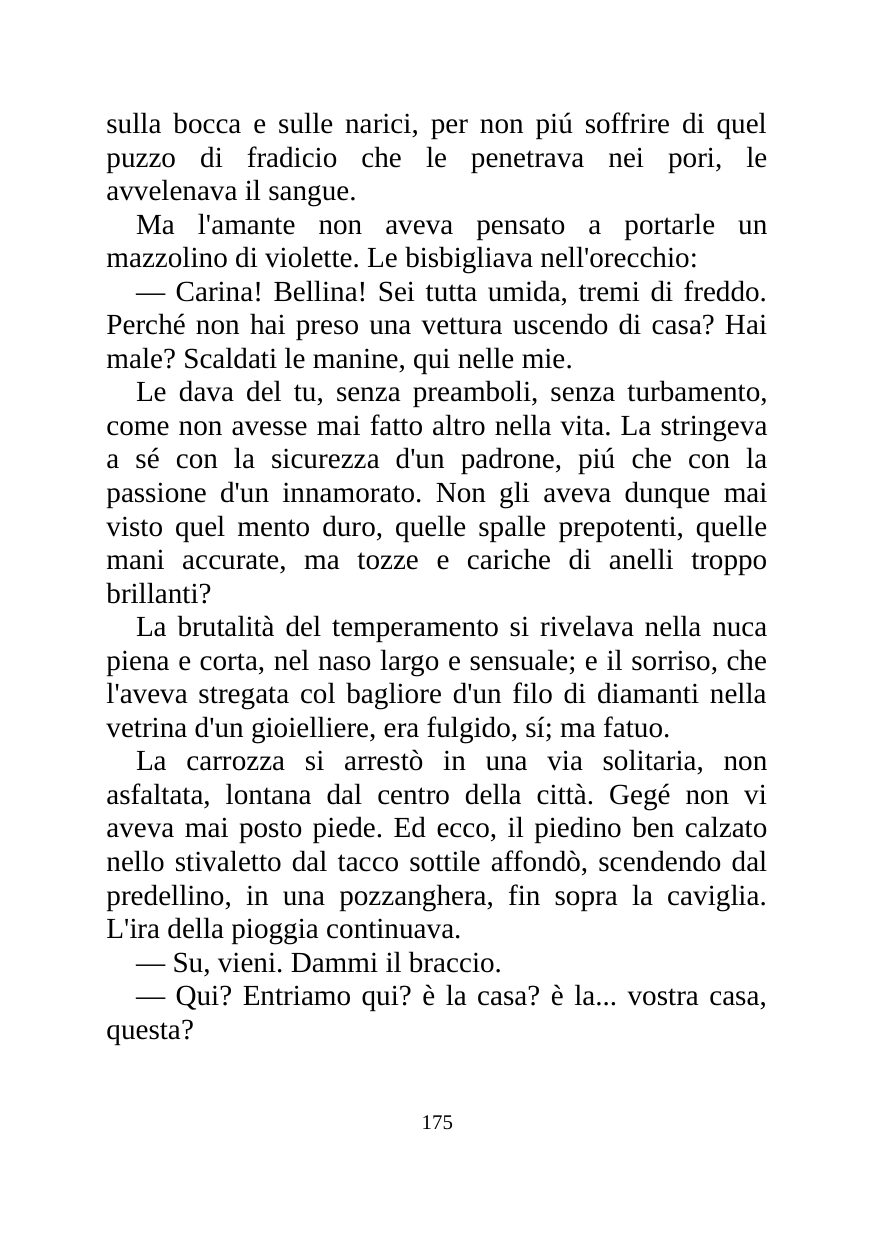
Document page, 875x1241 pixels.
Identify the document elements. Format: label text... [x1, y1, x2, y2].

text La carrozza si arrestò in una via solitaria, non asfaltata, lontana dal centro della città. Gegé non vi aveva mai posto piede. Ed ecco, il piedino ben calzato nello stivaletto dal tacco sottile affondò, scendendo dal predellino, in una pozzanghera, fin sopra la caviglia. L'ira della pioggia continuava. [106, 743, 768, 945]
text sulla bocca e sulle narici, per non piú soffrire di quel puzzo di fradicio che le penetrava nei pori, le avvelenava il sangue. [106, 106, 768, 207]
text Le dava del tu, senza preamboli, senza turbamento, come non avesse mai fatto altro nella vita. La stringeva a sé con la sicurezza d'un padrone, piú che con la passione d'un innamorato. Non gli aveva dunque mai visto quel mento duro, quelle spalle prepotenti, quelle mani accurate, ma tozze e cariche di anelli troppo brillanti? [106, 374, 768, 609]
text Ma l'amante non aveva pensato a portarle un mazzolino di violette. Le bisbigliava nell'orecchio: [106, 207, 768, 274]
text — Su, vieni. Dammi il braccio. [106, 945, 768, 978]
text — Carina! Bellina! Sei tutta umida, tremi di freddo. Perché non hai preso una vettura uscendo di casa? Hai male? Scaldati le manine, qui nelle mie. [106, 274, 768, 374]
text — Qui? Entriamo qui? è la casa? è la... vostra casa, questa? [106, 978, 768, 1045]
text La brutalità del temperamento si rivelava nella nuca piena e corta, nel naso largo e sensuale; e il sorriso, che l'aveva stregata col bagliore d'un filo di diamanti nella vetrina d'un gioielliere, era fulgido, sí; ma fatuo. [106, 609, 768, 743]
